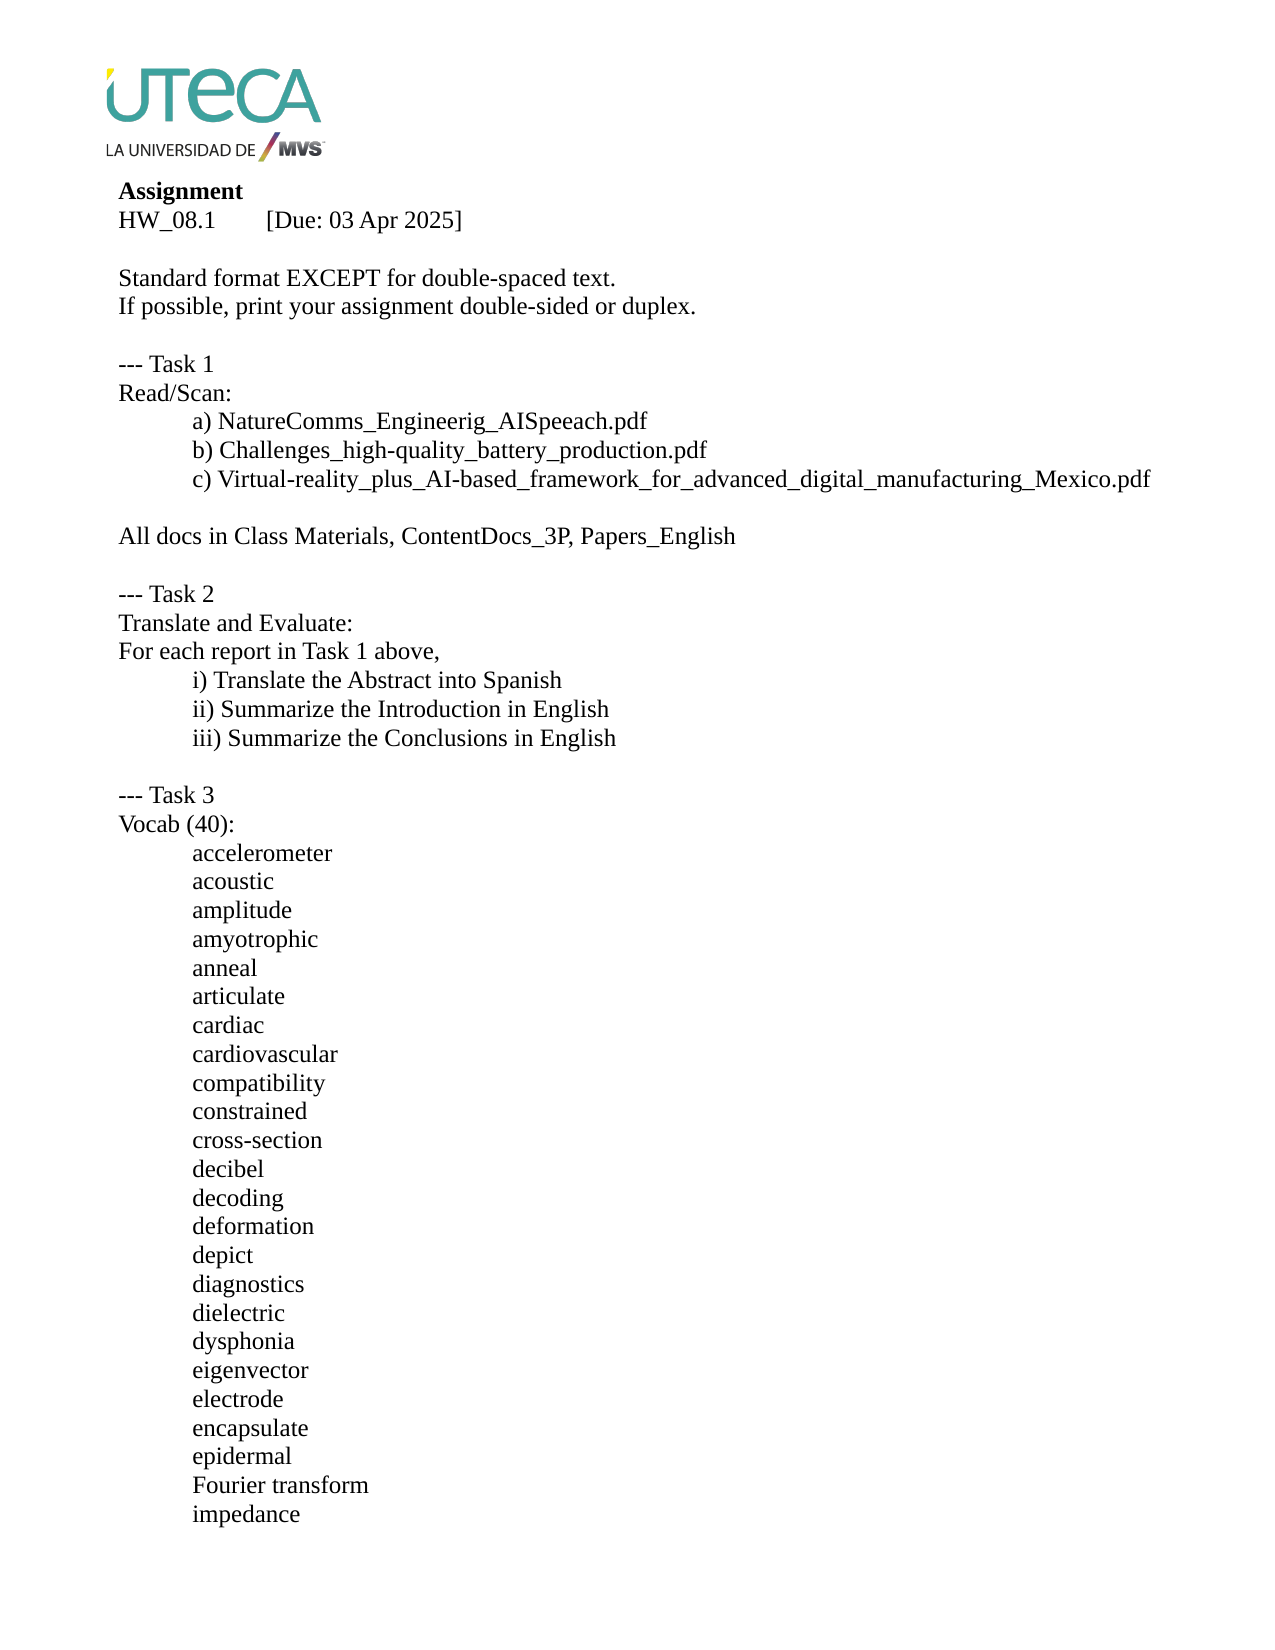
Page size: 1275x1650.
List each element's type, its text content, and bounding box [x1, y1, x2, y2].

text HW_08.1 [Due: 03 Apr 2025] [118, 205, 1157, 234]
text For each report in Task 1 above, [118, 636, 1157, 665]
text c) Virtual-reality_plus_AI‐based_framework_for_advanced_digital_manufacturing_Mexico.pdf [118, 464, 1157, 493]
text Assignment [118, 176, 1157, 205]
text diagnostics [118, 1269, 1157, 1298]
text cross-section [118, 1125, 1157, 1154]
text dielectric [118, 1298, 1157, 1326]
text constrained [118, 1096, 1157, 1125]
text anneal [118, 953, 1157, 981]
text --- Task 1 [118, 349, 1157, 378]
text a) NatureComms_Engineerig_AISpeeach.pdf [118, 406, 1157, 435]
text cardiac [118, 1010, 1157, 1039]
text amplitude [118, 895, 1157, 924]
text epidermal [118, 1441, 1157, 1470]
text acoustic [118, 866, 1157, 895]
picture [104, 64, 328, 166]
text ii) Summarize the Introduction in English [118, 694, 1157, 723]
text encapsulate [118, 1413, 1157, 1441]
text --- Task 2 [118, 579, 1157, 608]
text All docs in Class Materials, ContentDocs_3P, Papers_English [118, 521, 1157, 550]
text eigenvector [118, 1355, 1157, 1384]
text Read/Scan: [118, 378, 1157, 406]
text articulate [118, 981, 1157, 1010]
text depict [118, 1240, 1157, 1269]
text amyotrophic [118, 924, 1157, 953]
text Translate and Evaluate: [118, 608, 1157, 636]
text Vocab (40): [118, 809, 1157, 838]
text i) Translate the Abstract into Spanish [118, 665, 1157, 694]
text Fourier transform [118, 1470, 1157, 1499]
text b) Challenges_high-quality_battery_production.pdf [118, 435, 1157, 464]
text deformation [118, 1211, 1157, 1240]
text accelerometer [118, 838, 1157, 866]
text decoding [118, 1183, 1157, 1211]
text electrode [118, 1384, 1157, 1413]
text impedance [118, 1499, 1157, 1528]
text If possible, print your assignment double-sided or duplex. [118, 291, 1157, 320]
text dysphonia [118, 1326, 1157, 1355]
text --- Task 3 [118, 780, 1157, 809]
text compatibility [118, 1068, 1157, 1096]
text decibel [118, 1154, 1157, 1183]
text cardiovascular [118, 1039, 1157, 1068]
text Standard format EXCEPT for double-spaced text. [118, 263, 1157, 291]
text iii) Summarize the Conclusions in English [118, 723, 1157, 751]
